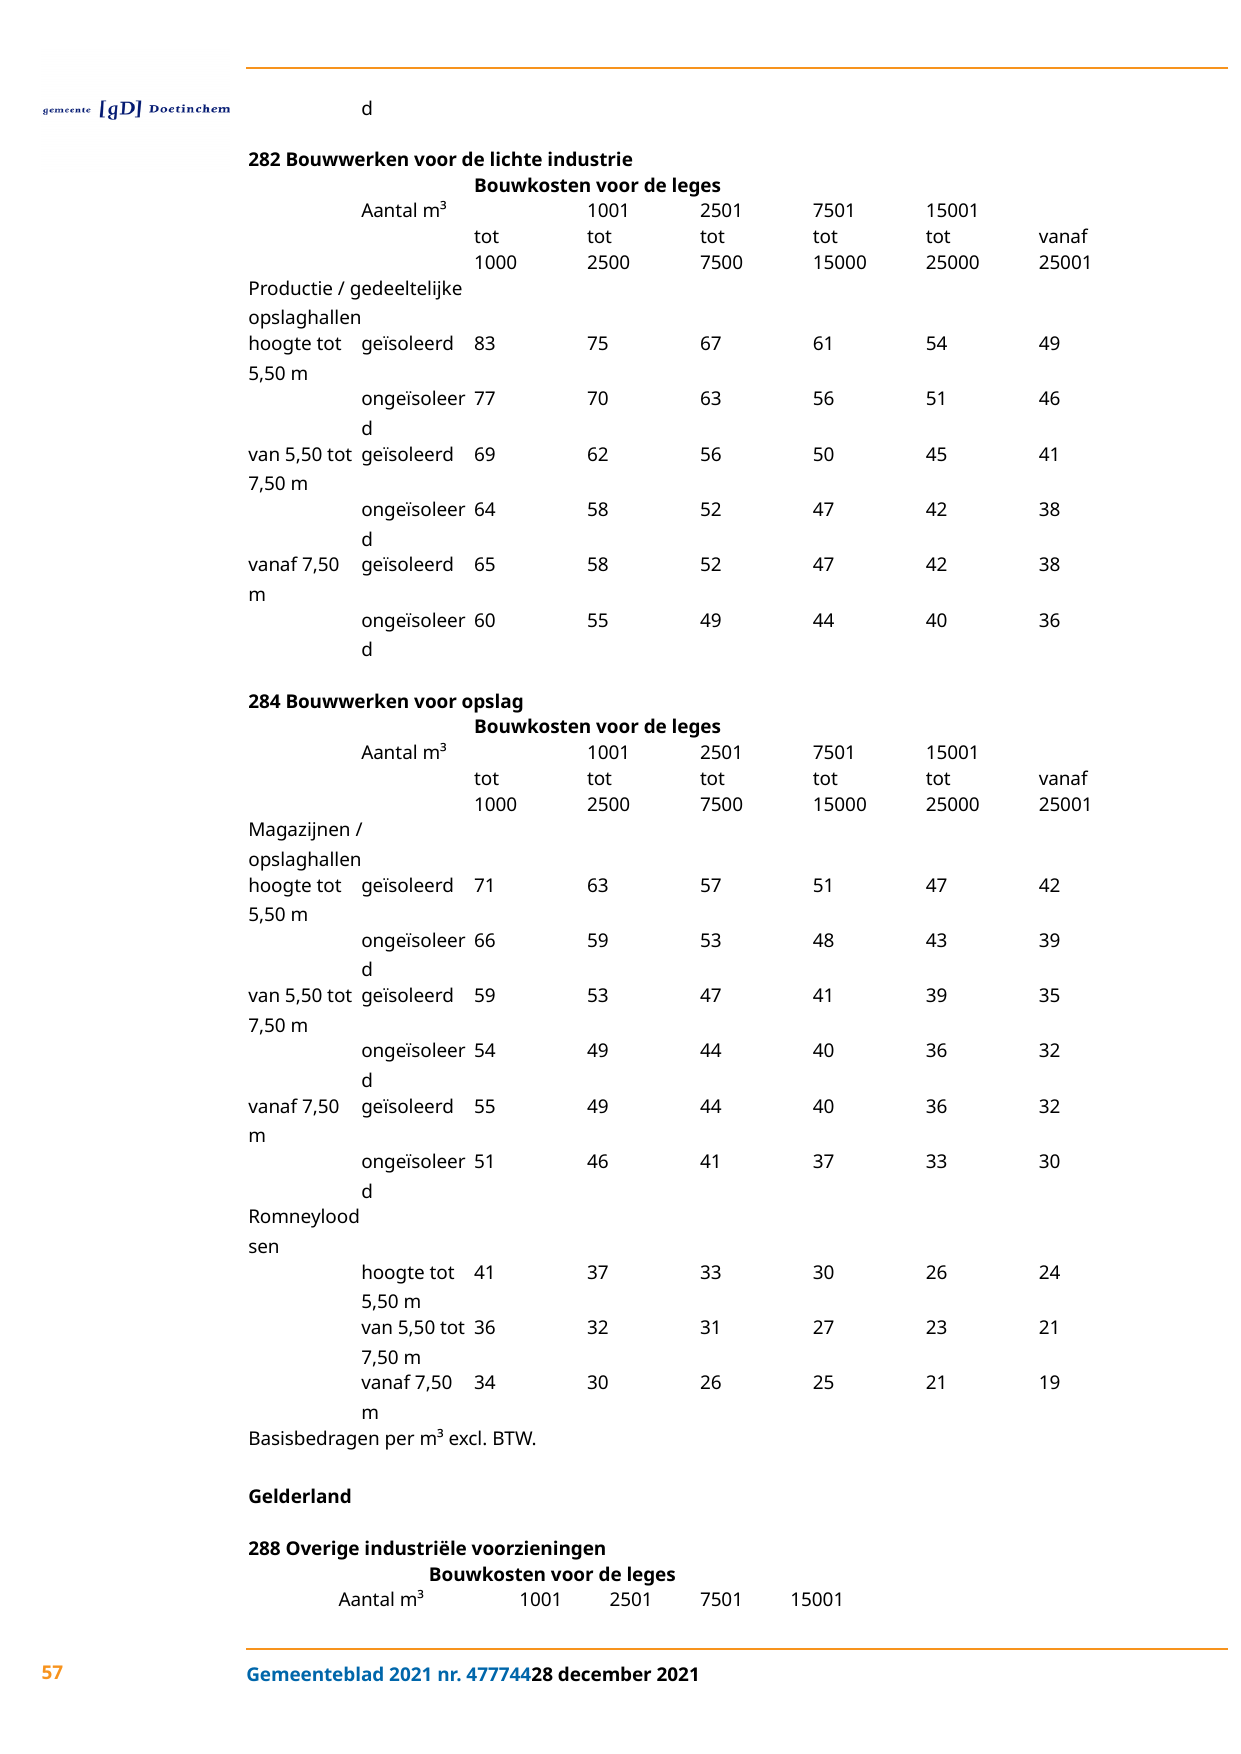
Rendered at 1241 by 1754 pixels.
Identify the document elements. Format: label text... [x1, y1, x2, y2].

table_cell hoogte tot 5,50 m [248, 872, 361, 927]
table_cell 41 [1039, 441, 1152, 496]
table_cell 33 [926, 1148, 1038, 1204]
table_cell Aantal m³ [361, 198, 474, 223]
table_cell [1039, 816, 1152, 872]
table_cell [1039, 739, 1152, 765]
table_cell [700, 275, 813, 330]
table_cell 59 [587, 927, 700, 982]
table_cell 282 Bouwwerken voor de lichte industrie [248, 146, 1152, 172]
table_cell hoogte tot 5,50 m [361, 1259, 474, 1314]
table_cell 31 [700, 1314, 813, 1369]
table_cell 42 [926, 496, 1038, 551]
table_cell 60 [474, 607, 587, 662]
table_cell 1000 [474, 249, 587, 275]
table_cell 65 [474, 551, 587, 607]
table_cell [926, 95, 1038, 121]
table_cell tot [700, 224, 813, 249]
table_cell 41 [474, 1259, 587, 1314]
table_cell tot [474, 224, 587, 249]
table_cell 7500 [700, 249, 813, 275]
table_cell Aantal m³ [338, 1586, 429, 1612]
table_cell [361, 765, 474, 791]
table_cell [248, 121, 361, 146]
table_cell vanaf 7,50 m [248, 551, 361, 607]
table_cell [926, 121, 1038, 146]
table_cell [1061, 1535, 1152, 1561]
table_cell [248, 95, 361, 121]
table_cell 44 [813, 607, 926, 662]
table_cell 25000 [926, 249, 1038, 275]
table_cell [361, 1204, 474, 1259]
table_cell [248, 1314, 361, 1369]
table_cell [609, 1509, 700, 1535]
table_cell [1039, 275, 1152, 330]
table_cell [587, 275, 700, 330]
table_cell Bouwkosten voor de leges [429, 1561, 971, 1586]
table_cell [1061, 1561, 1152, 1586]
table_cell [361, 121, 474, 146]
table_cell 25 [813, 1370, 926, 1425]
table_cell [971, 1509, 1061, 1535]
table_cell [248, 198, 361, 223]
table_cell [248, 1370, 361, 1425]
table_cell [248, 1148, 361, 1204]
table_cell geïsoleerd [361, 983, 474, 1038]
table_cell [813, 121, 926, 146]
table_cell [248, 172, 361, 198]
table_cell [474, 121, 587, 146]
table_cell [474, 95, 587, 121]
table_cell 49 [587, 1038, 700, 1093]
table_cell ongeïsoleerd [361, 1148, 474, 1204]
table_cell Bouwkosten voor de leges [474, 714, 1152, 739]
table_cell [1039, 121, 1152, 146]
table_cell 36 [474, 1314, 587, 1369]
table_cell [587, 95, 700, 121]
table_cell 1001 [519, 1586, 609, 1612]
table_cell [361, 662, 474, 688]
table_cell 7501 [813, 739, 926, 765]
table_cell [248, 249, 361, 275]
table_cell tot [813, 224, 926, 249]
table_cell [700, 1509, 790, 1535]
table_cell 53 [587, 983, 700, 1038]
table_cell 21 [1039, 1314, 1152, 1369]
table_cell [587, 662, 700, 688]
table_cell 59 [474, 983, 587, 1038]
table_header [971, 1484, 1061, 1509]
table_cell [474, 816, 587, 872]
table_cell 70 [587, 386, 700, 441]
table_cell 26 [926, 1259, 1038, 1314]
table_cell [474, 275, 587, 330]
table_cell 21 [926, 1370, 1038, 1425]
table_cell 47 [813, 551, 926, 607]
table_cell 53 [700, 927, 813, 982]
table_cell [474, 662, 587, 688]
table_cell 37 [587, 1259, 700, 1314]
table_cell 19 [1039, 1370, 1152, 1425]
table_cell 47 [700, 983, 813, 1038]
table_cell 41 [813, 983, 926, 1038]
table_cell van 5,50 tot 7,50 m [361, 1314, 474, 1369]
table_cell [971, 1561, 1061, 1586]
table_cell [474, 739, 587, 765]
table_cell 26 [700, 1370, 813, 1425]
table_header [1061, 1484, 1152, 1509]
table_cell 44 [700, 1093, 813, 1148]
table_cell 44 [700, 1038, 813, 1093]
table_cell [813, 816, 926, 872]
table_cell 47 [926, 872, 1038, 927]
table_cell 15001 [790, 1586, 881, 1612]
table_cell [971, 1586, 1061, 1612]
table_cell 284 Bouwwerken voor opslag [248, 688, 1152, 713]
table_cell Basisbedragen per m³ excl. BTW. [248, 1425, 1152, 1451]
table_cell 57 [700, 872, 813, 927]
table_cell 288 Overige industriële voorzieningen [248, 1535, 971, 1561]
table_cell [587, 1204, 700, 1259]
table_cell 69 [474, 441, 587, 496]
table_cell 61 [813, 330, 926, 386]
table_cell [248, 662, 361, 688]
table_cell 25001 [1039, 249, 1152, 275]
table_cell [790, 1509, 881, 1535]
table_cell 40 [813, 1093, 926, 1148]
table_cell 56 [700, 441, 813, 496]
table_cell 30 [1039, 1148, 1152, 1204]
table_cell 1001 [587, 739, 700, 765]
table_cell 48 [813, 927, 926, 982]
table_cell [700, 121, 813, 146]
table_cell [1061, 1586, 1152, 1612]
table_cell tot [926, 765, 1038, 791]
table_cell [700, 1204, 813, 1259]
table_cell 63 [700, 386, 813, 441]
table_cell [926, 816, 1038, 872]
table_cell 77 [474, 386, 587, 441]
table_cell 32 [587, 1314, 700, 1369]
table_cell 67 [700, 330, 813, 386]
table_cell 7501 [813, 198, 926, 223]
table_cell 2500 [587, 791, 700, 816]
table_cell 1001 [587, 198, 700, 223]
table_cell [361, 791, 474, 816]
table_cell 66 [474, 927, 587, 982]
table_cell 33 [700, 1259, 813, 1314]
table_cell 32 [1039, 1038, 1152, 1093]
table_cell [926, 275, 1038, 330]
table_cell van 5,50 tot 7,50 m [248, 441, 361, 496]
table_cell [248, 224, 361, 249]
table_cell [248, 1586, 338, 1612]
table_cell 51 [926, 386, 1038, 441]
table_cell 55 [587, 607, 700, 662]
table_cell [474, 1204, 587, 1259]
table_cell 2501 [700, 739, 813, 765]
table_cell 63 [587, 872, 700, 927]
table_cell geïsoleerd [361, 330, 474, 386]
table_cell 2501 [609, 1586, 700, 1612]
table_cell 62 [587, 441, 700, 496]
table_cell tot [700, 765, 813, 791]
table_cell d [361, 95, 474, 121]
table_cell [926, 662, 1038, 688]
table_cell [429, 1509, 519, 1535]
table_cell [926, 1204, 1038, 1259]
table_cell [248, 607, 361, 662]
table_cell 42 [926, 551, 1038, 607]
table_cell [813, 275, 926, 330]
table_cell [248, 739, 361, 765]
table_cell tot [813, 765, 926, 791]
table_cell tot [587, 765, 700, 791]
table_cell [700, 95, 813, 121]
table_cell [248, 791, 361, 816]
table_cell ongeïsoleerd [361, 607, 474, 662]
table_cell tot [474, 765, 587, 791]
table_cell [587, 816, 700, 872]
table_cell 39 [926, 983, 1038, 1038]
table_cell Magazijnen / opslaghallen [248, 816, 474, 872]
table_cell 25001 [1039, 791, 1152, 816]
table_cell 49 [587, 1093, 700, 1148]
table_cell 35 [1039, 983, 1152, 1038]
table_cell 58 [587, 496, 700, 551]
table_cell [248, 386, 361, 441]
table_cell [700, 662, 813, 688]
table_cell 40 [813, 1038, 926, 1093]
table_cell 46 [587, 1148, 700, 1204]
table_cell hoogte tot 5,50 m [248, 330, 361, 386]
table_cell [361, 714, 474, 739]
table_cell [361, 224, 474, 249]
table_cell 15001 [926, 198, 1038, 223]
table_cell [248, 714, 361, 739]
table_cell 51 [474, 1148, 587, 1204]
table_cell 2501 [700, 198, 813, 223]
table_cell 24 [1039, 1259, 1152, 1314]
table_cell 36 [926, 1038, 1038, 1093]
table_cell 55 [474, 1093, 587, 1148]
table_cell 36 [926, 1093, 1038, 1148]
table_cell 42 [1039, 872, 1152, 927]
table_cell 71 [474, 872, 587, 927]
table_cell ongeïsoleerd [361, 386, 474, 441]
table_cell vanaf 7,50 m [361, 1370, 474, 1425]
table_cell 47 [813, 496, 926, 551]
table_cell 83 [474, 330, 587, 386]
table_cell [519, 1509, 609, 1535]
table_cell 37 [813, 1148, 926, 1204]
table_cell 2500 [587, 249, 700, 275]
table_cell 23 [926, 1314, 1038, 1369]
table_cell [1061, 1509, 1152, 1535]
table_cell [248, 765, 361, 791]
table_cell ongeïsoleerd [361, 1038, 474, 1093]
table_cell [338, 1561, 429, 1586]
table_cell 32 [1039, 1093, 1152, 1148]
table_cell 64 [474, 496, 587, 551]
table_cell Aantal m³ [361, 739, 474, 765]
table_cell 39 [1039, 927, 1152, 982]
table_cell 38 [1039, 551, 1152, 607]
table_cell [338, 1509, 429, 1535]
table_cell van 5,50 tot 7,50 m [248, 983, 361, 1038]
table_cell [361, 172, 474, 198]
table_cell 54 [474, 1038, 587, 1093]
table_cell 45 [926, 441, 1038, 496]
table_cell 1000 [474, 791, 587, 816]
table_cell 52 [700, 551, 813, 607]
table_cell 43 [926, 927, 1038, 982]
table_cell [248, 496, 361, 551]
table_cell 38 [1039, 496, 1152, 551]
table_cell 30 [813, 1259, 926, 1314]
table_cell ongeïsoleerd [361, 496, 474, 551]
table_cell [1039, 1204, 1152, 1259]
table_cell [248, 1259, 361, 1314]
table_cell 25000 [926, 791, 1038, 816]
table_cell 49 [1039, 330, 1152, 386]
table_cell 75 [587, 330, 700, 386]
table_cell 15000 [813, 249, 926, 275]
table_cell [587, 121, 700, 146]
table_cell 50 [813, 441, 926, 496]
table_cell 15001 [926, 739, 1038, 765]
table_cell Productie / gedeeltelijke opslaghallen [248, 275, 474, 330]
table_cell Bouwkosten voor de leges [474, 172, 1152, 198]
table_cell geïsoleerd [361, 551, 474, 607]
table_cell [248, 1509, 338, 1535]
table_cell 40 [926, 607, 1038, 662]
table_cell [971, 1535, 1061, 1561]
table_cell ongeïsoleerd [361, 927, 474, 982]
table_cell [474, 198, 587, 223]
table_cell [248, 927, 361, 982]
table_cell [1039, 662, 1152, 688]
table_cell [881, 1586, 971, 1612]
table_cell [361, 249, 474, 275]
table_cell tot [587, 224, 700, 249]
table_cell [813, 1204, 926, 1259]
table_cell 41 [700, 1148, 813, 1204]
table_cell 54 [926, 330, 1038, 386]
table_cell [248, 1038, 361, 1093]
table_cell 46 [1039, 386, 1152, 441]
table_cell 51 [813, 872, 926, 927]
table_cell [1039, 198, 1152, 223]
table_cell 49 [700, 607, 813, 662]
table_cell 34 [474, 1370, 587, 1425]
table_cell vanaf [1039, 765, 1152, 791]
table_cell [248, 1561, 338, 1586]
table_cell 7501 [700, 1586, 790, 1612]
table_cell [881, 1509, 971, 1535]
table_cell [813, 95, 926, 121]
table_cell geïsoleerd [361, 872, 474, 927]
table_header Gelderland [248, 1484, 971, 1509]
table_cell [429, 1586, 519, 1612]
table_cell 27 [813, 1314, 926, 1369]
table_cell [813, 662, 926, 688]
table_cell vanaf 7,50 m [248, 1093, 361, 1148]
table_cell 30 [587, 1370, 700, 1425]
table_cell geïsoleerd [361, 441, 474, 496]
picture [41, 47, 231, 172]
table_cell vanaf [1039, 224, 1152, 249]
table_cell [1039, 95, 1152, 121]
table_cell 58 [587, 551, 700, 607]
table_cell 15000 [813, 791, 926, 816]
table_cell geïsoleerd [361, 1093, 474, 1148]
table_cell 56 [813, 386, 926, 441]
table_cell Romneyloodsen [248, 1204, 361, 1259]
table_cell 7500 [700, 791, 813, 816]
table_cell 52 [700, 496, 813, 551]
table_cell tot [926, 224, 1038, 249]
table_cell [700, 816, 813, 872]
table_cell 36 [1039, 607, 1152, 662]
